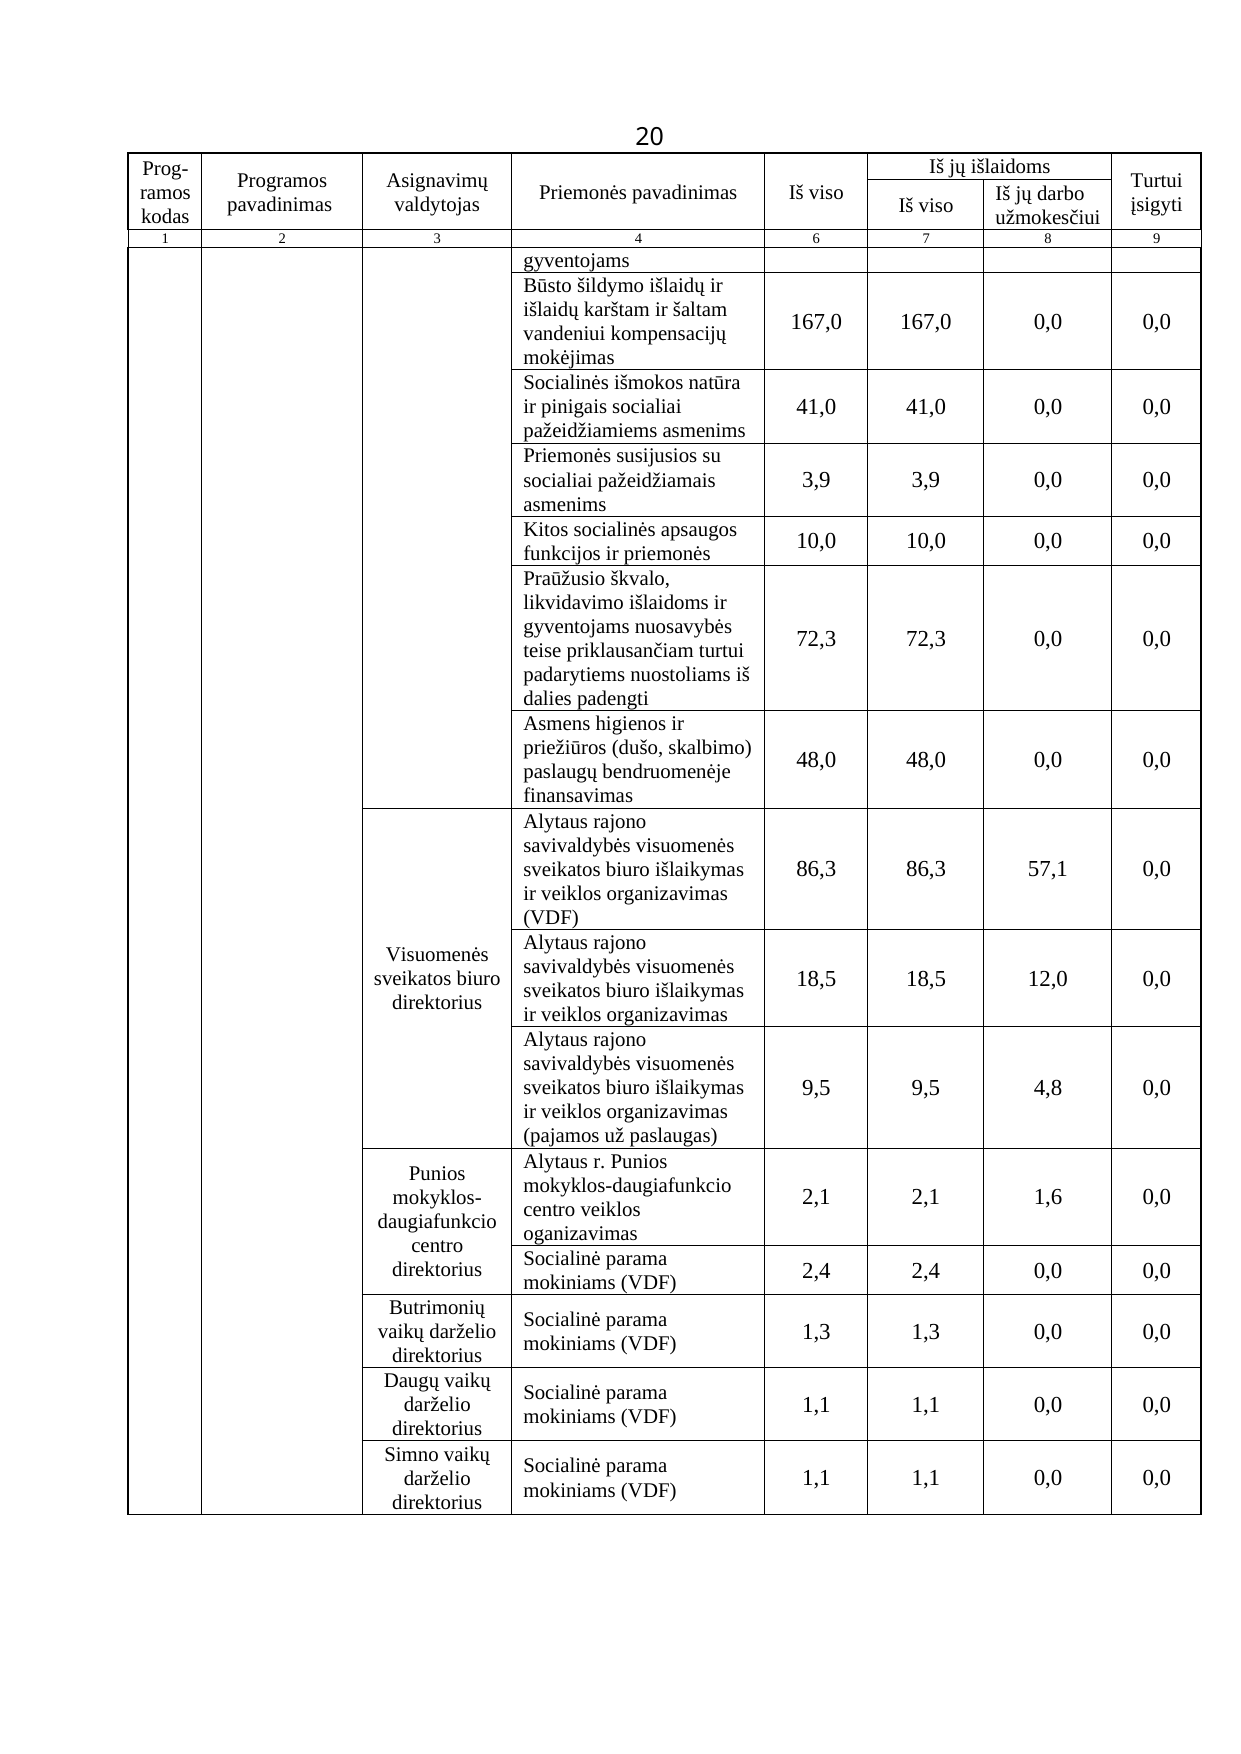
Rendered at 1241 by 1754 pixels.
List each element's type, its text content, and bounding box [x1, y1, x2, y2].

table_cell 0,0 [1112, 273, 1200, 369]
table_cell 72,3 [868, 566, 983, 710]
table_cell 0,0 [1112, 1441, 1200, 1514]
table_cell 2,4 [868, 1246, 983, 1294]
table_header Prog-ramos kodas [129, 154, 201, 229]
table_cell 0,0 [1112, 930, 1200, 1026]
table_cell 167,0 [868, 273, 983, 369]
table_cell 4,8 [984, 1027, 1111, 1147]
table_cell 48,0 [765, 711, 867, 807]
table_cell Būsto šildymo išlaidų ir išlaidų karštam ir šaltam vandeniui kompensacijų mokėjimas [512, 273, 764, 369]
table_cell 167,0 [765, 273, 867, 369]
table_cell Socialinės išmokos natūra ir pinigais socialiai pažeidžiamiems asmenims [512, 370, 764, 442]
table_cell 1 [129, 230, 201, 247]
table_cell [765, 248, 867, 272]
table_cell 0,0 [1112, 566, 1200, 710]
table_cell [129, 248, 201, 1514]
table_cell 2,1 [868, 1149, 983, 1245]
table_cell 0,0 [984, 711, 1111, 807]
table_cell Visuomenės sveikatos biuro direktorius [363, 809, 511, 1147]
table_cell [202, 248, 362, 1514]
table_cell Daugų vaikų darželio direktorius [363, 1368, 511, 1440]
table_cell [984, 248, 1111, 272]
table_cell 6 [765, 230, 867, 247]
table_header Iš jų išlaidoms [868, 154, 1111, 179]
table_cell 9,5 [868, 1027, 983, 1147]
table_cell 0,0 [984, 1441, 1111, 1514]
table_cell Alytaus rajono savivaldybės visuomenės sveikatos biuro išlaikymas ir veiklos organizavimas [512, 930, 764, 1026]
table_cell Alytaus rajono savivaldybės visuomenės sveikatos biuro išlaikymas ir veiklos organizavimas (pajamos už paslaugas) [512, 1027, 764, 1147]
table_cell 41,0 [765, 370, 867, 442]
table_cell 18,5 [765, 930, 867, 1026]
table_cell 12,0 [984, 930, 1111, 1026]
table_cell 0,0 [1112, 1027, 1200, 1147]
table_cell Socialinė parama mokiniams (VDF) [512, 1246, 764, 1294]
table_cell Socialinė parama mokiniams (VDF) [512, 1295, 764, 1367]
table_cell 0,0 [984, 273, 1111, 369]
table_cell Priemonės susijusios su socialiai pažeidžiamais asmenims [512, 444, 764, 516]
table_cell [868, 248, 983, 272]
table_cell 8 [984, 230, 1111, 247]
table_cell Asmens higienos ir priežiūros (dušo, skalbimo) paslaugų bendruomenėje finansavimas [512, 711, 764, 807]
table_cell 10,0 [765, 517, 867, 565]
table_cell 0,0 [984, 370, 1111, 442]
table_cell Socialinė parama mokiniams (VDF) [512, 1441, 764, 1514]
table_cell 57,1 [984, 809, 1111, 929]
table_header Turtui įsigyti [1112, 154, 1200, 229]
table_cell 1,3 [765, 1295, 867, 1367]
table_cell Simno vaikų darželio direktorius [363, 1441, 511, 1514]
table_cell 3 [363, 230, 511, 247]
table_cell 0,0 [1112, 1246, 1200, 1294]
table_cell 0,0 [1112, 1368, 1200, 1440]
table_cell 0,0 [984, 1246, 1111, 1294]
table_cell 0,0 [1112, 444, 1200, 516]
table_header Priemonės pavadinimas [512, 154, 764, 229]
table_cell 0,0 [1112, 517, 1200, 565]
table_cell Iš jų darbo užmokesčiui [984, 180, 1111, 229]
table_cell 0,0 [1112, 1149, 1200, 1245]
table_cell Praūžusio škvalo, likvidavimo išlaidoms ir gyventojams nuosavybės teise priklausančiam turtui padarytiems nuostoliams iš dalies padengti [512, 566, 764, 710]
table_cell 0,0 [1112, 1295, 1200, 1367]
table_cell gyventojams [512, 248, 764, 272]
table_cell 3,9 [868, 444, 983, 516]
table_cell Butrimonių vaikų darželio direktorius [363, 1295, 511, 1367]
table_cell [1112, 248, 1200, 272]
table_cell 1,1 [765, 1441, 867, 1514]
table_cell 86,3 [765, 809, 867, 929]
table_cell 1,1 [765, 1368, 867, 1440]
table_cell 1,3 [868, 1295, 983, 1367]
table_cell 48,0 [868, 711, 983, 807]
table_cell 0,0 [984, 517, 1111, 565]
table_cell 0,0 [1112, 370, 1200, 442]
table_cell 0,0 [984, 444, 1111, 516]
table_cell 0,0 [984, 1368, 1111, 1440]
table_cell 0,0 [1112, 711, 1200, 807]
table_cell 2,4 [765, 1246, 867, 1294]
table_cell 2 [202, 230, 362, 247]
table_cell 18,5 [868, 930, 983, 1026]
table_cell Alytaus r. Punios mokyklos-daugiafunkcio centro veiklos oganizavimas [512, 1149, 764, 1245]
table_cell 2,1 [765, 1149, 867, 1245]
table_header Programos pavadinimas [202, 154, 362, 229]
table_cell 9,5 [765, 1027, 867, 1147]
table_cell Iš viso [868, 180, 983, 229]
table_cell 0,0 [1112, 809, 1200, 929]
table_header Asignavimų valdytojas [363, 154, 511, 229]
table_cell Alytaus rajono savivaldybės visuomenės sveikatos biuro išlaikymas ir veiklos organizavimas (VDF) [512, 809, 764, 929]
table_cell 3,9 [765, 444, 867, 516]
table_cell Kitos socialinės apsaugos funkcijos ir priemonės [512, 517, 764, 565]
table_cell 9 [1112, 230, 1201, 247]
table_cell Socialinė parama mokiniams (VDF) [512, 1368, 764, 1440]
table_cell Punios mokyklos-daugiafunkcio centro direktorius [363, 1149, 511, 1294]
table_cell 10,0 [868, 517, 983, 565]
table_cell 4 [512, 230, 764, 247]
table_cell 72,3 [765, 566, 867, 710]
table_cell 1,6 [984, 1149, 1111, 1245]
table_cell 41,0 [868, 370, 983, 442]
table_cell 1,1 [868, 1368, 983, 1440]
table_cell [363, 248, 511, 807]
table_cell 86,3 [868, 809, 983, 929]
table_cell 0,0 [984, 1295, 1111, 1367]
table_cell 7 [868, 230, 983, 247]
table_cell 0,0 [984, 566, 1111, 710]
table_cell 1,1 [868, 1441, 983, 1514]
table_header Iš viso [765, 154, 867, 229]
